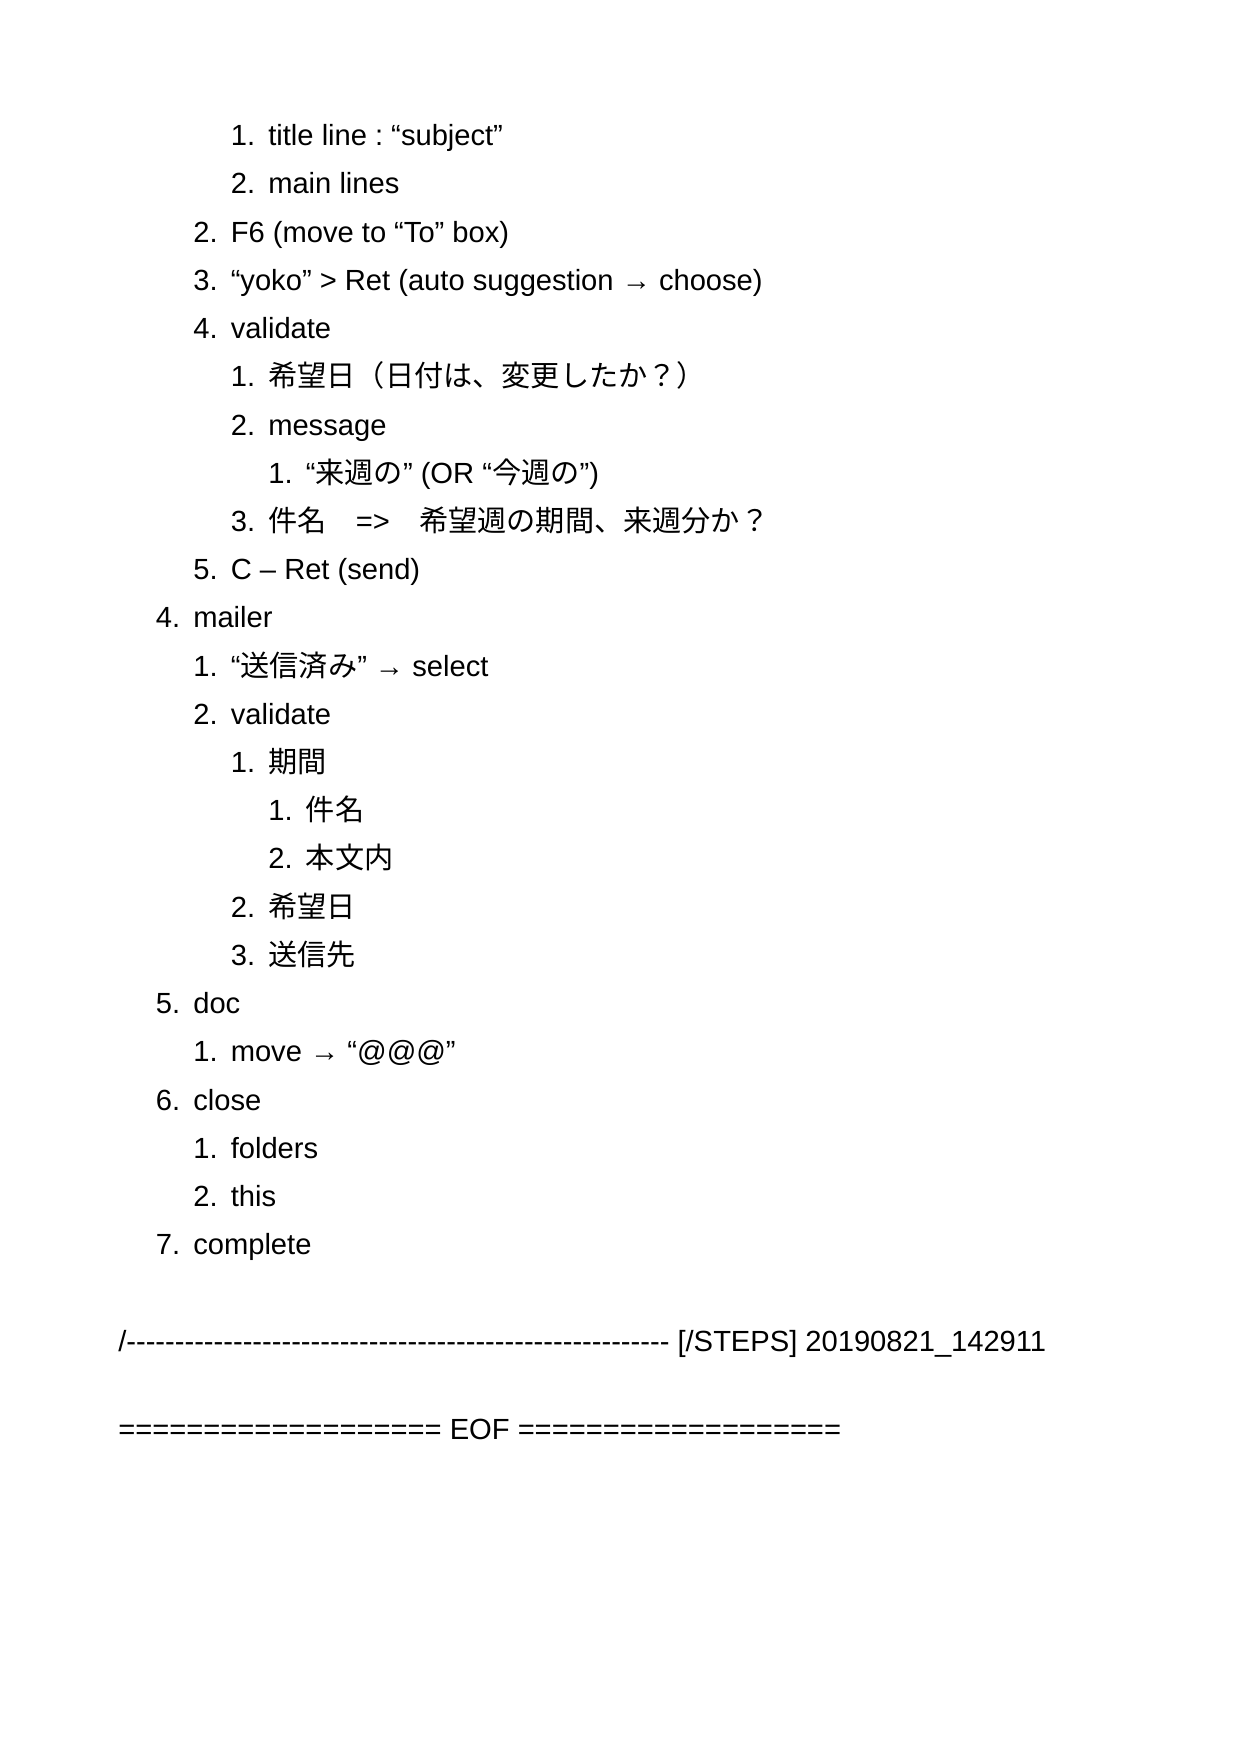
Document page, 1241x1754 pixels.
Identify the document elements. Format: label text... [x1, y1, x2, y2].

list 希望日 [231, 890, 1122, 923]
list “来週の” (OR “今週の”) [268, 456, 1122, 489]
list 期間 [231, 745, 1122, 779]
text /-------------------------------------------------------- [/STEPS] 20190821_142911 [118, 1324, 1122, 1357]
list validate [193, 311, 1122, 344]
list doc [156, 986, 1122, 1020]
list this [193, 1179, 1122, 1213]
list close [156, 1083, 1122, 1116]
list “yoko” > Ret (auto suggestion → choose) [193, 263, 1122, 296]
list title line : “subject” [231, 118, 1122, 152]
list 送信先 [231, 938, 1122, 972]
list F6 (move to “To” box) [193, 214, 1122, 248]
list validate [193, 697, 1122, 730]
list mailer [156, 600, 1122, 634]
list “送信済み” → select [193, 649, 1122, 682]
list move → “@@@” [193, 1034, 1122, 1068]
list folders [193, 1131, 1122, 1164]
list main lines [231, 166, 1122, 200]
list 件名 [268, 793, 1122, 827]
text =================== EOF =================== [118, 1364, 1122, 1446]
list C – Ret (send) [193, 552, 1122, 586]
list 本文内 [268, 842, 1122, 875]
list complete [156, 1227, 1122, 1261]
list 希望日（日付は、変更したか？） [231, 359, 1122, 393]
list message [231, 407, 1122, 441]
list 件名 => 希望週の期間、来週分か？ [231, 504, 1122, 537]
